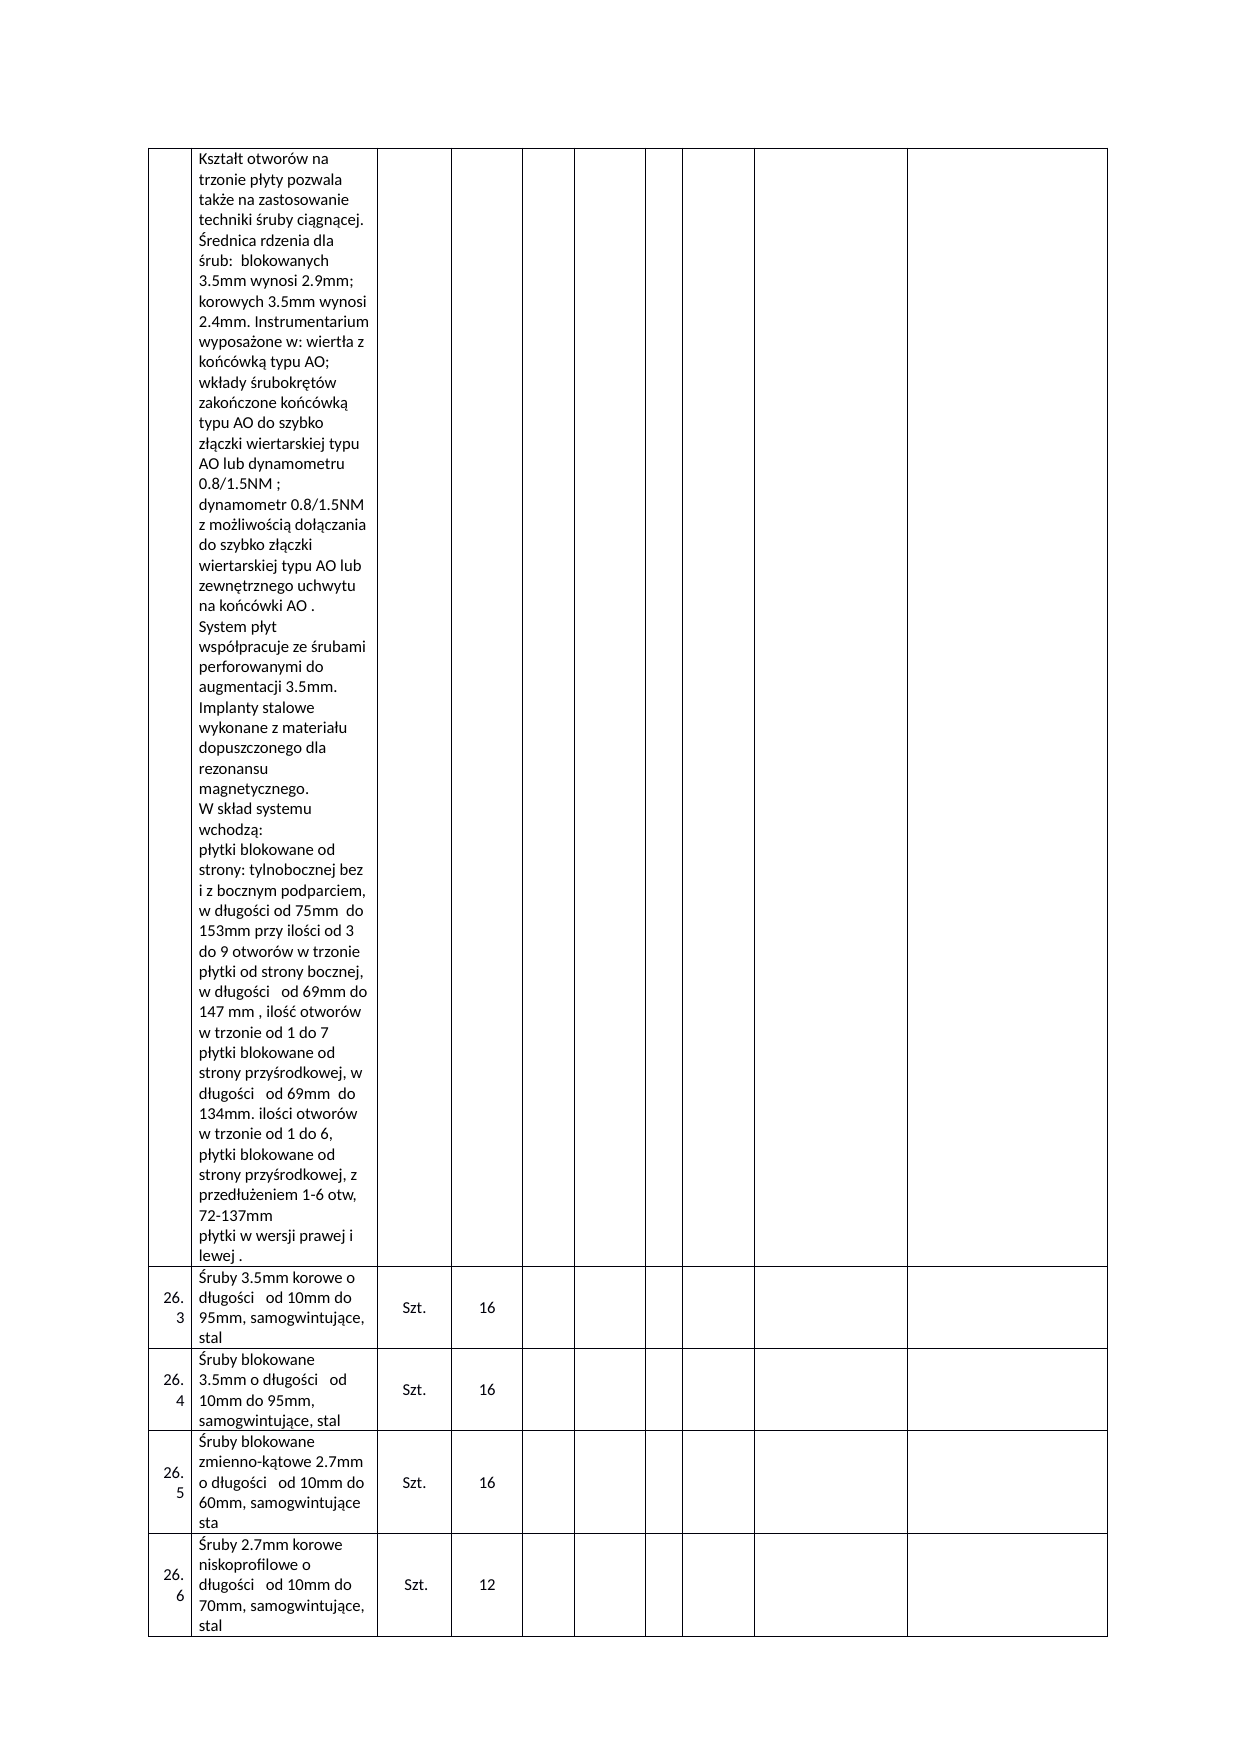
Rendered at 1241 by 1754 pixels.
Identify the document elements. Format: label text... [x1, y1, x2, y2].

table_cell [908, 1349, 1107, 1430]
table_cell 26.3 [149, 1267, 191, 1348]
table_cell 26.4 [149, 1349, 191, 1430]
table_cell Śruby blokowane 3.5mm o długości od 10mm do 95mm, samogwintujące, stal [192, 1349, 377, 1430]
table_cell [683, 1534, 754, 1636]
table_cell Śruby 2.7mm korowe niskoprofilowe o długości od 10mm do 70mm, samogwintujące, stal [192, 1534, 377, 1636]
table_cell [683, 1349, 754, 1430]
table_cell 16 [452, 1349, 522, 1430]
table_cell [575, 1534, 645, 1636]
table_cell [149, 149, 191, 1266]
table_cell Szt. [378, 1534, 451, 1636]
table_cell [575, 149, 645, 1266]
table_cell [908, 1534, 1107, 1636]
table_cell [646, 1349, 682, 1430]
table_cell [683, 149, 754, 1266]
table_cell [523, 1534, 574, 1636]
table_cell [575, 1267, 645, 1348]
table_cell 26.6 [149, 1534, 191, 1636]
table_cell Szt. [378, 1431, 451, 1533]
table_cell Śruby 3.5mm korowe o długości od 10mm do 95mm, samogwintujące, stal [192, 1267, 377, 1348]
table_cell 12 [452, 1534, 522, 1636]
table_cell 16 [452, 1431, 522, 1533]
table_cell [755, 149, 907, 1266]
table_cell 16 [452, 1267, 522, 1348]
table_cell 26.5 [149, 1431, 191, 1533]
table_cell Szt. [378, 1349, 451, 1430]
table_cell [908, 1267, 1107, 1348]
table_cell [755, 1534, 907, 1636]
table_cell Śruby blokowane zmienno-kątowe 2.7mm o długości od 10mm do 60mm, samogwintujące sta [192, 1431, 377, 1533]
table_cell [755, 1349, 907, 1430]
table_cell [575, 1431, 645, 1533]
table_cell [908, 149, 1107, 1266]
table_cell [646, 1534, 682, 1636]
table_cell [523, 149, 574, 1266]
table_cell [646, 1267, 682, 1348]
table_cell [378, 149, 451, 1266]
table_cell [523, 1431, 574, 1533]
table_cell [452, 149, 522, 1266]
table_cell [523, 1267, 574, 1348]
table_cell Szt. [378, 1267, 451, 1348]
table_cell [575, 1349, 645, 1430]
table_cell [646, 1431, 682, 1533]
table_cell [646, 149, 682, 1266]
table_cell [755, 1267, 907, 1348]
table_cell Kształt otworów na trzonie płyty pozwala także na zastosowanie techniki śruby ciągnącej. Średnica rdzenia dla śrub: blokowanych 3.5mm wynosi 2.9mm; korowych 3.5mm wynosi 2.4mm. Instrumentarium wyposażone w: wiertła z końcówką typu AO; wkłady śrubokrętów zakończone końcówką typu AO do szybko złączki wiertarskiej typu AO lub dynamometru 0.8/1.5NM ; dynamometr 0.8/1.5NM z możliwością dołączania do szybko złączki wiertarskiej typu AO lub zewnętrznego uchwytu na końcówki AO . System płyt współpracuje ze śrubami perforowanymi do augmentacji 3.5mm. Implanty stalowe wykonane z materiału dopuszczonego dla rezonansu magnetycznego. W skład systemu wchodzą: płytki blokowane od strony: tylnobocznej bez i z bocznym podparciem, w długości od 75mm do 153mm przy ilości od 3 do 9 otworów w trzonie płytki od strony bocznej, w długości od 69mm do 147 mm , ilość otworów w trzonie od 1 do 7 płytki blokowane od strony przyśrodkowej, w długości od 69mm do 134mm. ilości otworów w trzonie od 1 do 6, płytki blokowane od strony przyśrodkowej, z przedłużeniem 1-6 otw, 72-137mm płytki w wersji prawej i lewej . [192, 149, 377, 1266]
table_cell [683, 1431, 754, 1533]
table_cell [755, 1431, 907, 1533]
table_cell [523, 1349, 574, 1430]
table_cell [908, 1431, 1107, 1533]
table_cell [683, 1267, 754, 1348]
